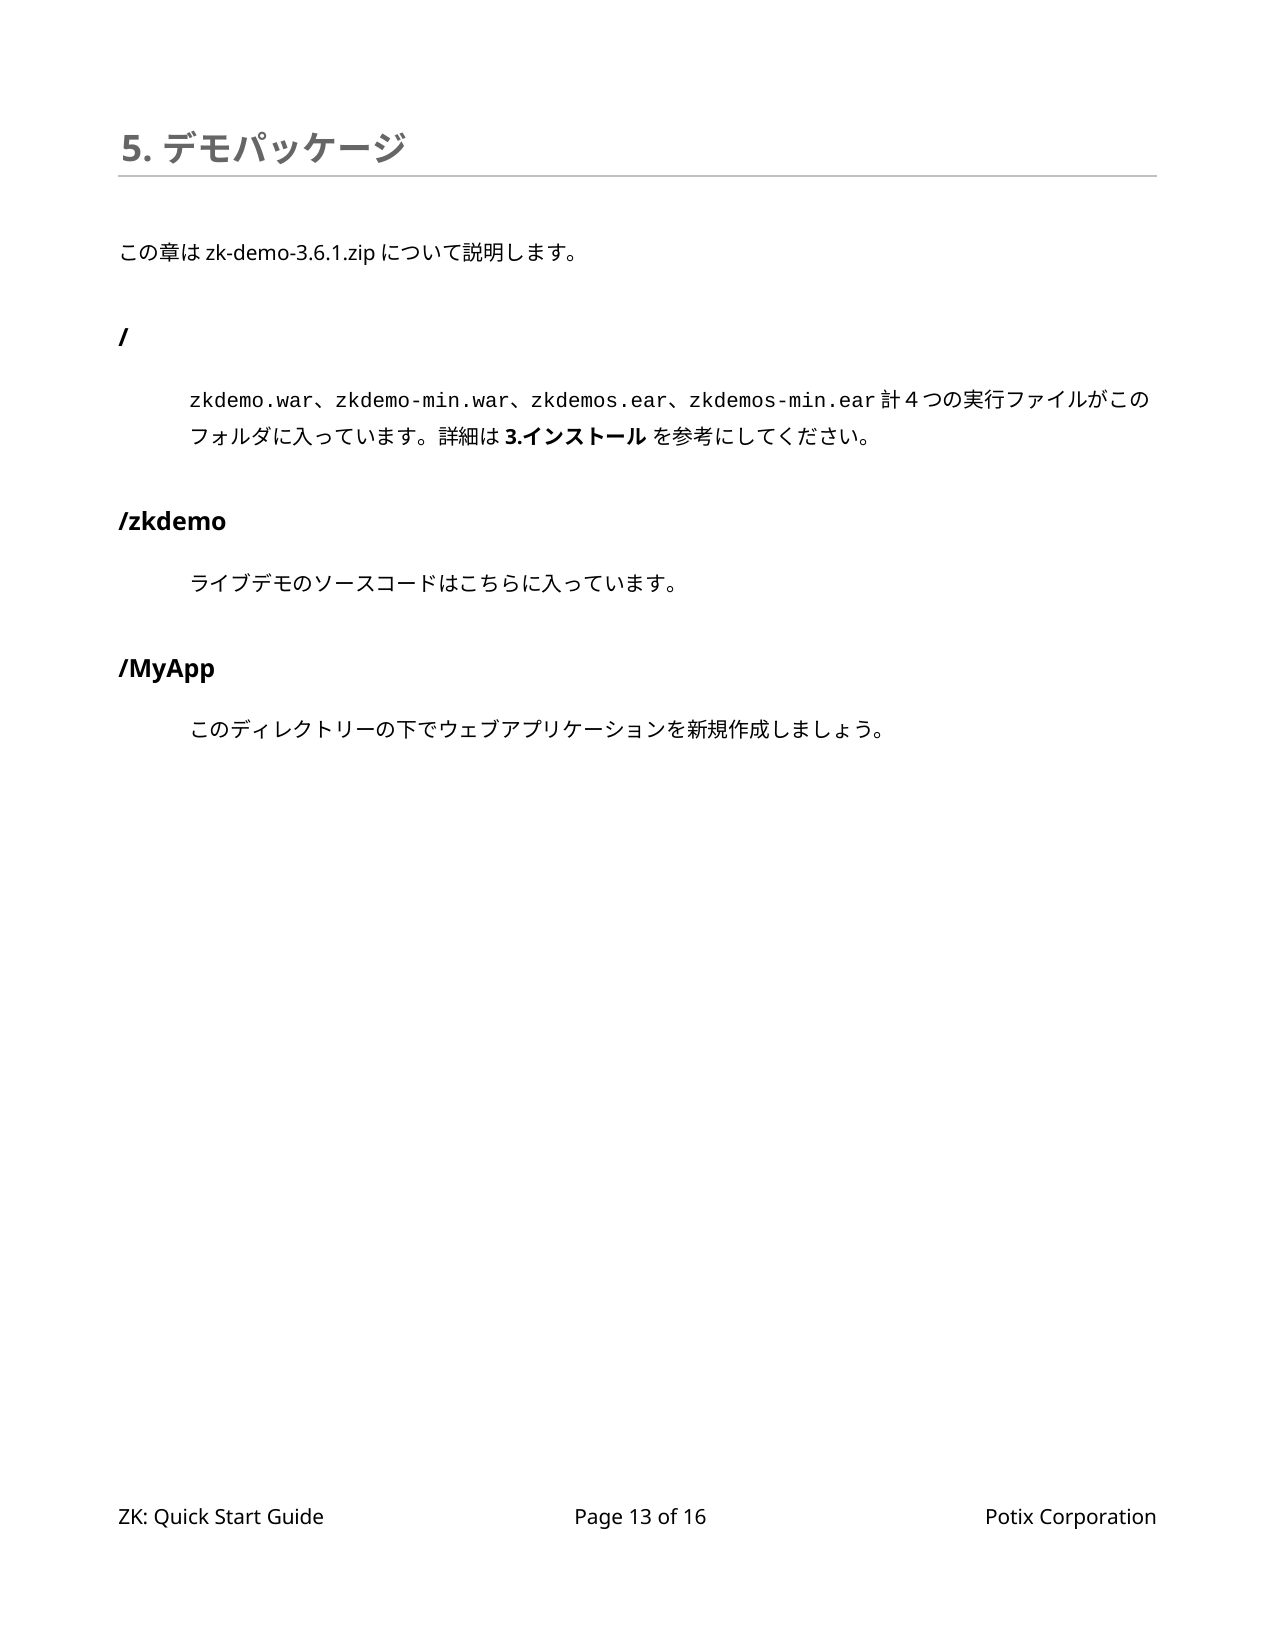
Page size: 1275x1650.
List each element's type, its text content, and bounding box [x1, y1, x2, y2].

text この章はzk-demo-3.6.1.zipについて説明します。 [118, 236, 1157, 266]
subtitle /MyApp [118, 650, 1157, 684]
text zkdemo.war、zkdemo-min.war、zkdemos.ear、zkdemos-min.ear計４つの実行ファイルがこのフォルダに入っています。詳細は 3.インストール を参考にしてください。 [189, 383, 1157, 451]
text ライブデモのソースコードはこちらに入っています。 [189, 567, 1157, 597]
subtitle 5. デモパッケージ [118, 118, 1157, 175]
text このディレクトリーの下でウェブアプリケーションを新規作成しましょう。 [189, 714, 1157, 744]
subtitle / [118, 319, 1157, 353]
subtitle /zkdemo [118, 504, 1157, 538]
